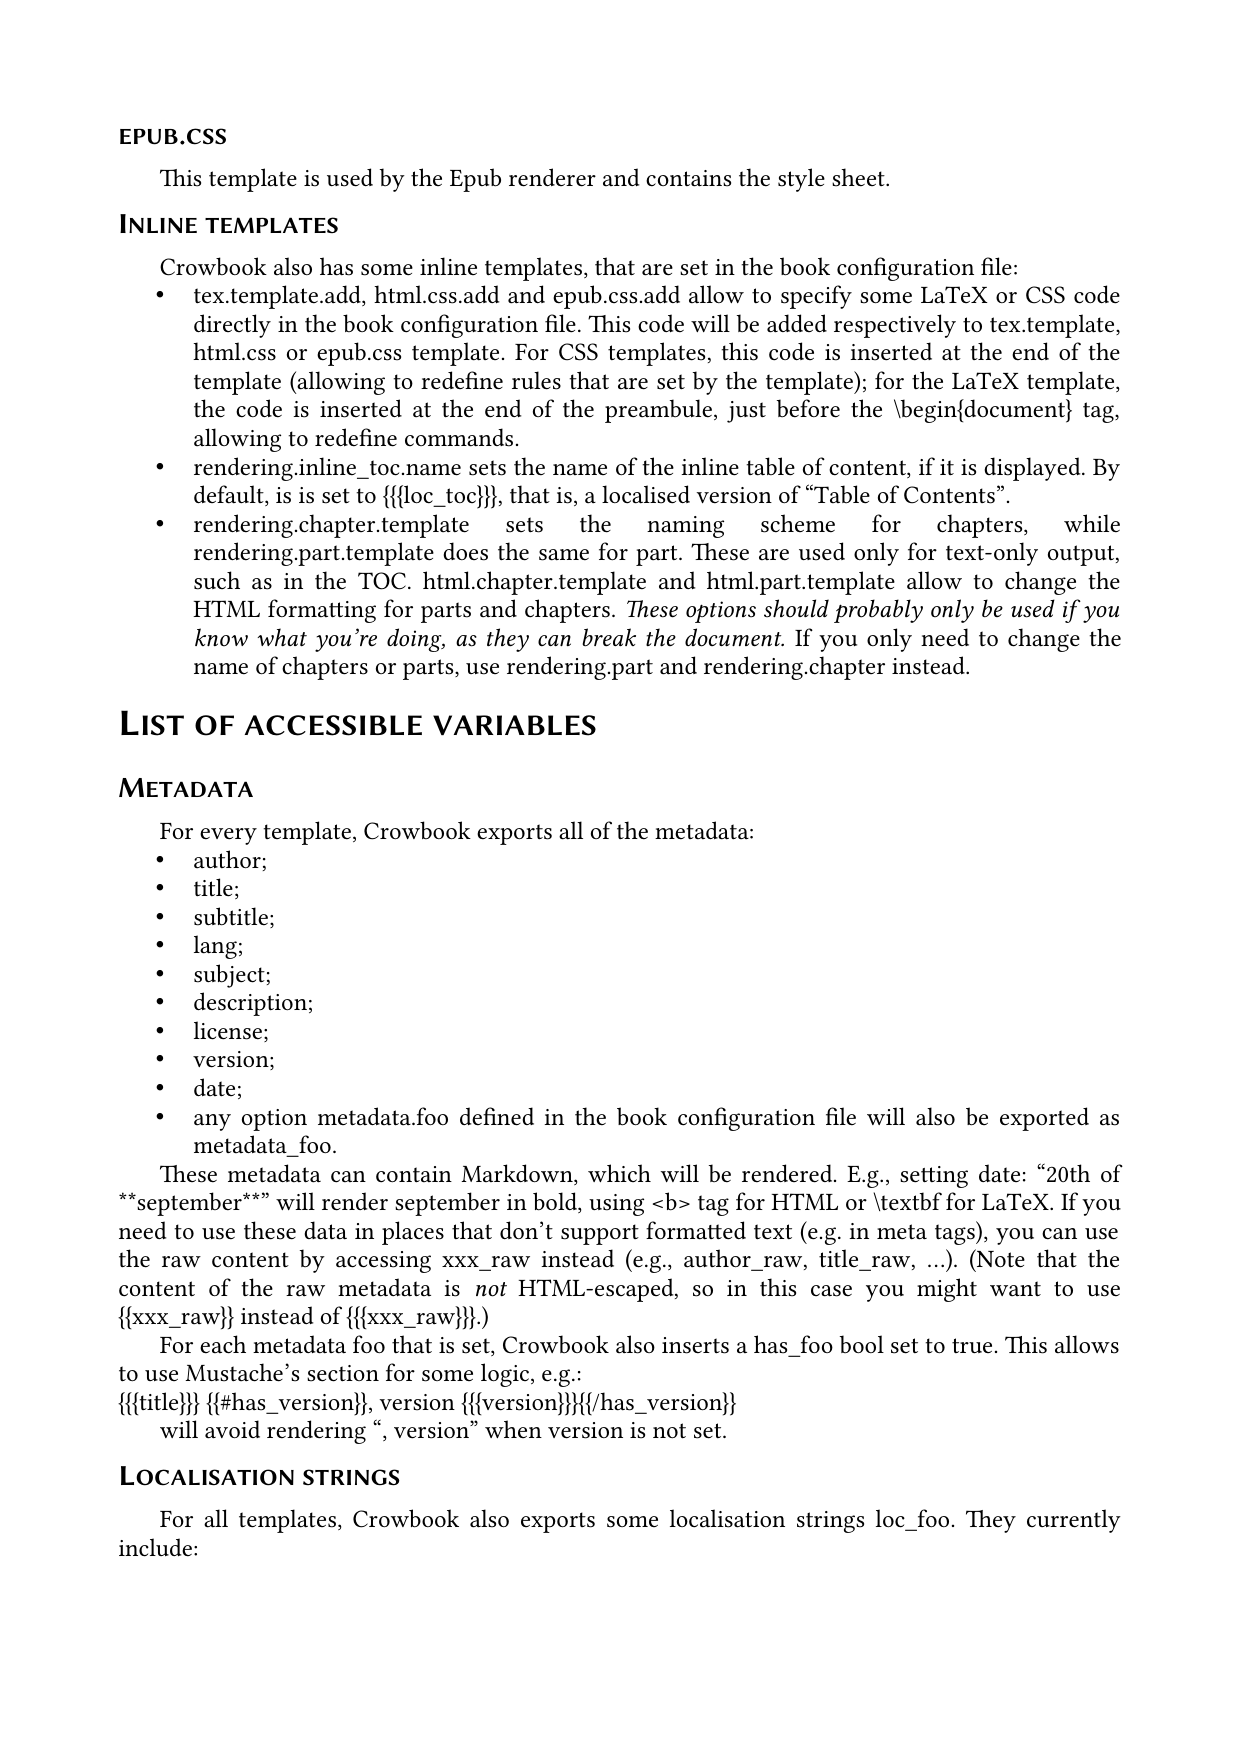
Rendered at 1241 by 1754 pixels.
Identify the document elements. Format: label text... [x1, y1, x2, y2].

text Crowbook also has some inline templates, that are set in the book configuration file: [118, 253, 1122, 281]
text For every template, Crowbook exports all of the metadata: [118, 817, 1122, 846]
list tex.template.add, html.css.add and epub.css.add allow to specify some LaTeX or CSS code directly in the book configuration file. This code will be added respectively to tex.template, html.css or epub.css template. For CSS templates, this code is inserted at the end of the template (allowing to redefine rules that are set by the template); for the LaTeX template, the code is inserted at the end of the preambule, just before the \begin{document} tag, allowing to redefine commands. [156, 281, 1122, 452]
list date; [156, 1074, 1122, 1103]
subtitle Inline templates [118, 207, 1122, 240]
list subtitle; [156, 903, 1122, 931]
text These metadata can contain Markdown, which will be rendered. E.g., setting date: “20th of **september**” will render september in bold, using <b> tag for HTML or \textbf for LaTeX. If you need to use these data in places that don’t support formatted text (e.g. in meta tags), you can use the raw content by accessing xxx_raw instead (e.g., author_raw, title_raw, ...). (Note that the content of the raw metadata is not HTML-escaped, so in this case you might want to use {{xxx_raw}} instead of {{{xxx_raw}}}.) [118, 1160, 1122, 1331]
list subject; [156, 960, 1122, 988]
list any option metadata.foo defined in the book configuration file will also be exported as metadata_foo. [156, 1103, 1122, 1160]
list title; [156, 874, 1122, 903]
subtitle List of accessible variables [118, 702, 1122, 744]
text This template is used by the Epub renderer and contains the style sheet. [118, 164, 1122, 192]
text For each metadata foo that is set, Crowbook also inserts a has_foo bool set to true. This allows to use Mustache’s section for some logic, e.g.: [118, 1331, 1122, 1388]
list version; [156, 1046, 1122, 1074]
text For all templates, Crowbook also exports some localisation strings loc_foo. They currently include: [118, 1505, 1122, 1562]
list description; [156, 988, 1122, 1017]
list license; [156, 1017, 1122, 1046]
subtitle Metadata [118, 771, 1122, 805]
subtitle epub.css [118, 118, 1122, 151]
text {{{title}}} {{#has_version}}, version {{{version}}}{{/has_version}} [118, 1388, 1122, 1417]
list rendering.chapter.template sets the naming scheme for chapters, while rendering.part.template does the same for part. These are used only for text-only output, such as in the TOC. html.chapter.template and html.part.template allow to change the HTML formatting for parts and chapters. These options should probably only be used if you know what you’re doing, as they can break the document. If you only need to change the name of chapters or parts, use rendering.part and rendering.chapter instead. [156, 509, 1122, 681]
text will avoid rendering “, version” when version is not set. [118, 1417, 1122, 1445]
list rendering.inline_toc.name sets the name of the inline table of content, if it is displayed. By default, is is set to {{{loc_toc}}}, that is, a localised version of “Table of Contents”. [156, 452, 1122, 509]
list lang; [156, 931, 1122, 960]
list author; [156, 846, 1122, 874]
subtitle Localisation strings [118, 1460, 1122, 1493]
